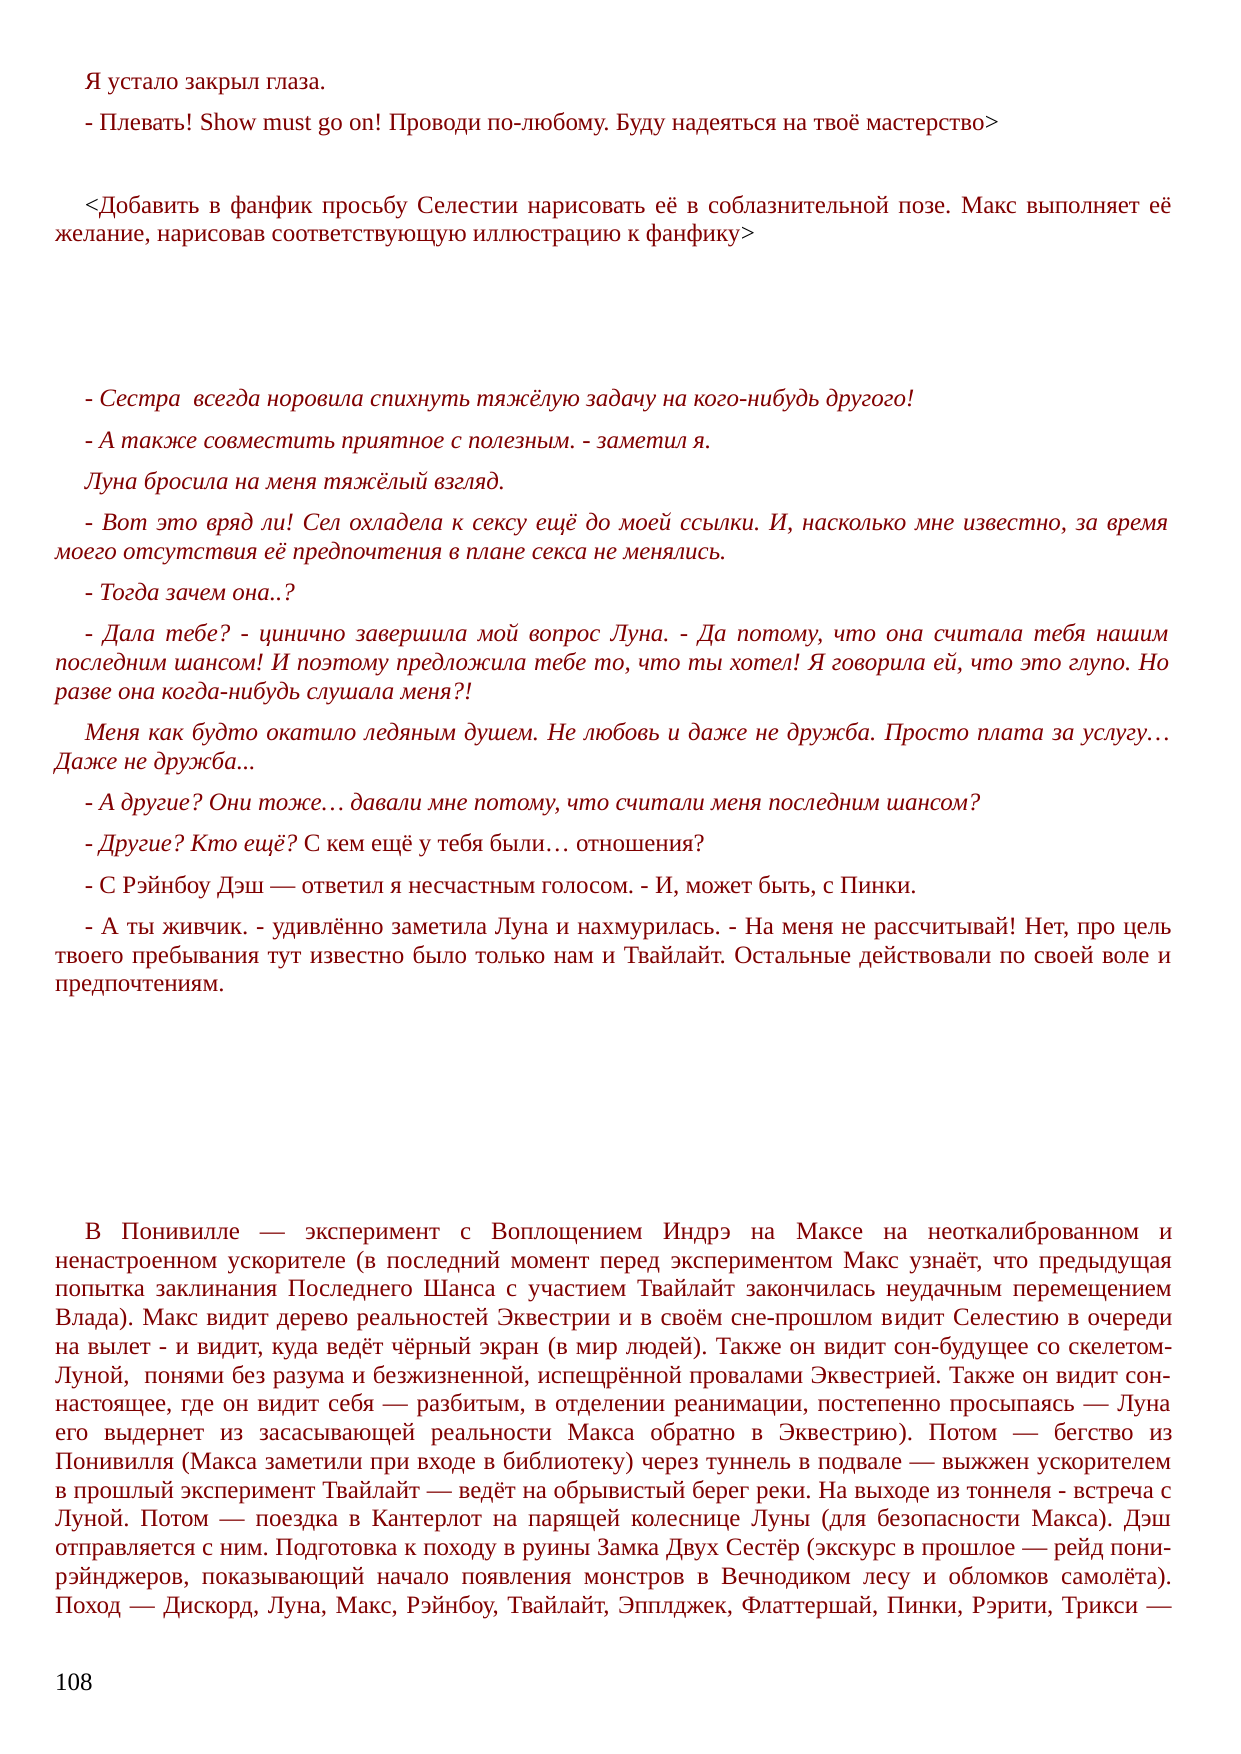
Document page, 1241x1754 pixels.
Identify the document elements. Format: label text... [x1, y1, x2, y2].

text - С Рэйнбоу Дэш — ответил я несчастным голосом. - И, может быть, с Пинки. [55, 870, 1173, 898]
text - Плевать! Show must go on! Проводи по-любому. Буду надеяться на твоё мастерство> [55, 107, 1173, 136]
text <Добавить в фанфик просьбу Селестии нарисовать её в соблазнительной позе. Макс выполняет её желание, нарисовав соответствующую иллюстрацию к фанфику> [55, 190, 1173, 247]
text - А ты живчик. - удивлённо заметила Луна и нахмурилась. - На меня не рассчитывай! Нет, про цель твоего пребывания тут известно было только нам и Твайлайт. Остальные действовали по своей воле и предпочтениям. [55, 911, 1173, 997]
text - Тогда зачем она..? [55, 577, 1173, 606]
text - Другие? Кто ещё? С кем ещё у тебя были… отношения? [55, 828, 1173, 857]
text - Вот это вряд ли! Сел охладела к сексу ещё до моей ссылки. И, насколько мне известно, за время моего отсутствия её предпочтения в плане секса не менялись. [55, 507, 1173, 565]
text В Понивилле — эксперимент с Воплощением Индрэ на Максе на неоткалиброванном и ненастроенном ускорителе (в последний момент перед экспериментом Макс узнаёт, что предыдущая попытка заклинания Последнего Шанса с участием Твайлайт закончилась неудачным перемещением Влада). Макс видит дерево реальностей Эквестрии и в своём сне-прошлом видит Селестию в очереди на вылет - и видит, куда ведёт чёрный экран (в мир людей). Также он видит сон-будущее со скелетом-Луной, понями без разума и безжизненной, испещрённой провалами Эквестрией. Также он видит сон-настоящее, где он видит себя — разбитым, в отделении реанимации, постепенно просыпаясь — Луна его выдернет из засасывающей реальности Макса обратно в Эквестрию). Потом — бегство из Понивилля (Макса заметили при входе в библиотеку) через туннель в подвале — выжжен ускорителем в прошлый эксперимент Твайлайт — ведёт на обрывистый берег реки. На выходе из тоннеля - встреча с Луной. Потом — поездка в Кантерлот на парящей колеснице Луны (для безопасности Макса). Дэш отправляется с ним. Подготовка к походу в руины Замка Двух Сестёр (экскурс в прошлое — рейд пони-рэйнджеров, показывающий начало появления монстров в Вечнодиком лесу и обломков самолёта). Поход — Дискорд, Луна, Макс, Рэйнбоу, Твайлайт, Эпплджек, Флаттершай, Пинки, Рэрити, Трикси — [55, 1216, 1173, 1618]
text - А также совместить приятное с полезным. - заметил я. [55, 425, 1173, 453]
text Я устало закрыл глаза. [55, 66, 1173, 95]
text - А другие? Они тоже… давали мне потому, что считали меня последним шансом? [55, 787, 1173, 816]
text - Сестра всегда норовила спихнуть тяжёлую задачу на кого-нибудь другого! [55, 383, 1173, 412]
text Луна бросила на меня тяжёлый взгляд. [55, 466, 1173, 495]
text Меня как будто окатило ледяным душем. Не любовь и даже не дружба. Просто плата за услугу… Даже не дружба... [55, 717, 1173, 775]
text - Дала тебе? - цинично завершила мой вопрос Луна. - Да потому, что она считала тебя нашим последним шансом! И поэтому предложила тебе то, что ты хотел! Я говорила ей, что это глупо. Но разве она когда-нибудь слушала меня?! [55, 618, 1173, 705]
